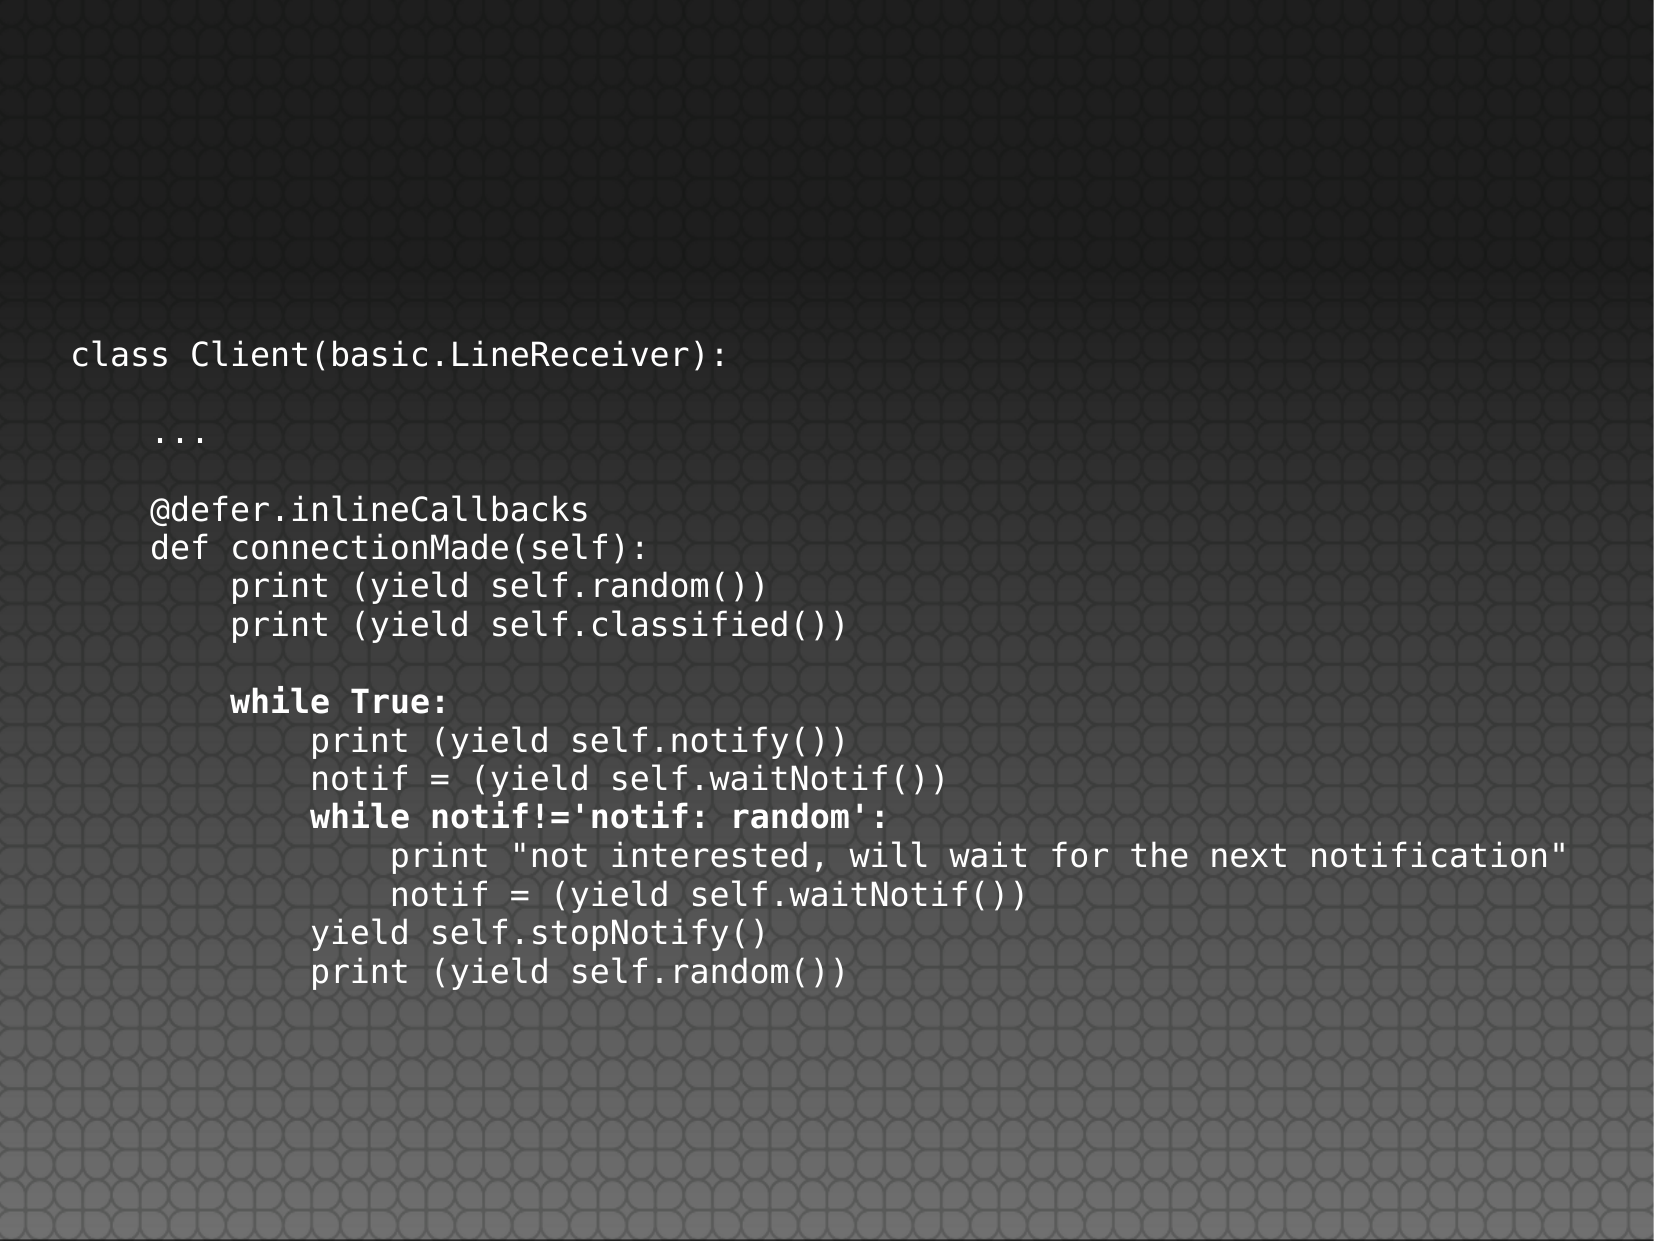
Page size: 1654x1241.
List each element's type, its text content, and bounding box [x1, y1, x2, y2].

picture [0, 0, 1654, 1241]
title class Client(basic.LineReceiver): ... @defer.inlineCallbacks def connectionMade(self): print (yield self.random()) print (yield self.classified()) while True: print (yield self.notify()) notif = (yield self.waitNotif()) while notif!='notif: random': print "not interested, will wait for the next notification" notif = (yield self.waitNotif()) yield self.stopNotify() print (yield self.random()) [70, 242, 1592, 1008]
